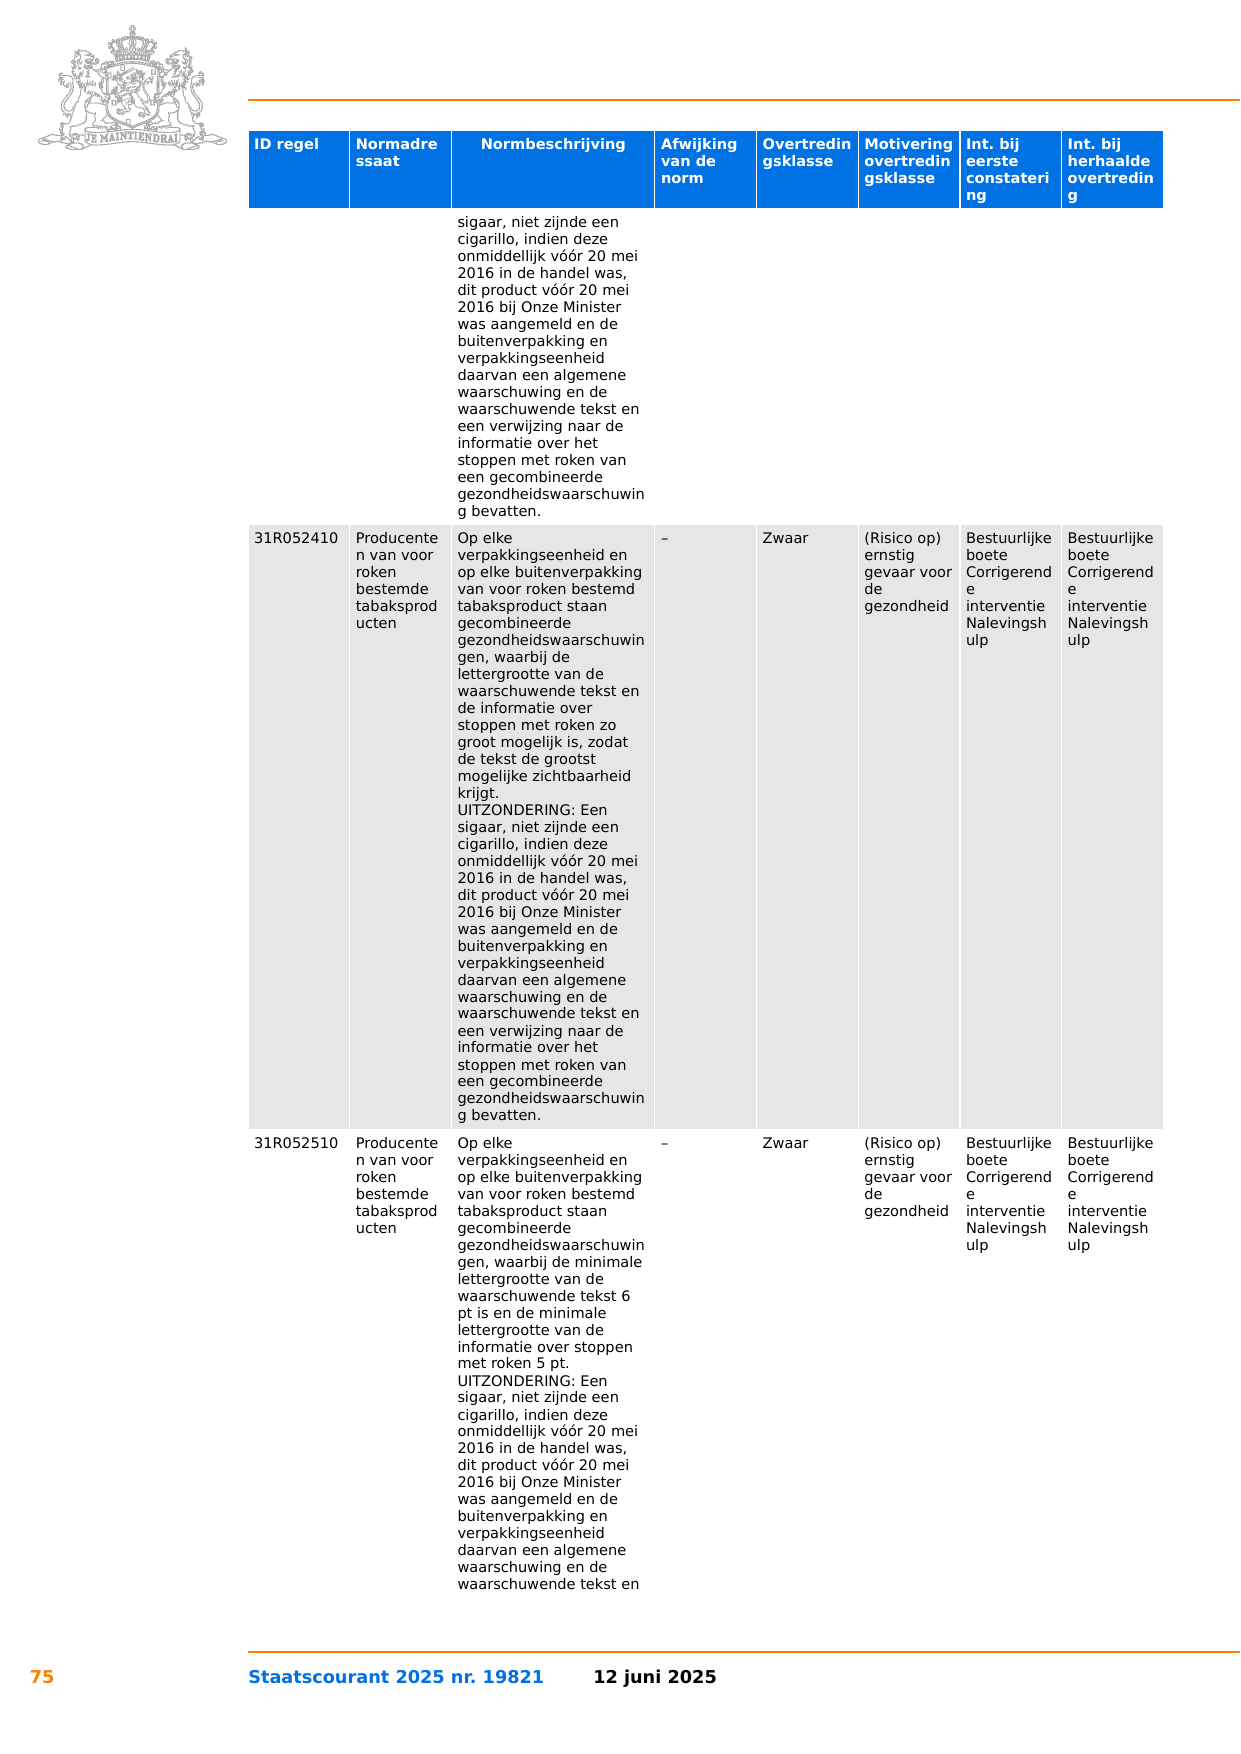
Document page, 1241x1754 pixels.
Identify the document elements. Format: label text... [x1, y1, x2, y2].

table_cell sigaar, niet zijnde een cigarillo, indien deze onmiddellijk vóór 20 mei 2016 in de handel was, dit product vóór 20 mei 2016 bij Onze Minister was aangemeld en de buitenverpakking en verpakkingseenheid daarvan een algemene waarschuwing en de waarschuwende tekst en een verwijzing naar de informatie over het stoppen met roken van een gecombineerde gezondheidswaarschuwing bevatten. [452, 209, 654, 524]
table_cell 31R052410 [249, 525, 349, 1129]
table_cell [961, 209, 1061, 524]
table_cell [859, 209, 959, 524]
table_cell Op elke verpakkingseenheid en op elke buitenverpakking van voor roken bestemd tabaksproduct staan gecombineerde gezondheidswaarschuwingen, waarbij de lettergrootte van de waarschuwende tekst en de informatie over stoppen met roken zo groot mogelijk is, zodat de tekst de grootst mogelijke zichtbaarheid krijgt. UITZONDERING: Een sigaar, niet zijnde een cigarillo, indien deze onmiddellijk vóór 20 mei 2016 in de handel was, dit product vóór 20 mei 2016 bij Onze Minister was aangemeld en de buitenverpakking en verpakkingseenheid daarvan een algemene waarschuwing en de waarschuwende tekst en een verwijzing naar de informatie over het stoppen met roken van een gecombineerde gezondheidswaarschuwing bevatten. [452, 525, 654, 1129]
table_cell [1062, 209, 1163, 524]
table_cell Bestuurlijke boete Corrigerende interventie Nalevingshulp [1062, 525, 1163, 1129]
table_header ID regel [249, 131, 349, 208]
table_cell Zwaar [757, 525, 858, 1129]
table_header Int. bij eerste constatering [961, 131, 1061, 208]
table_cell [757, 209, 858, 524]
table_cell [655, 209, 756, 524]
table_cell (Risico op) ernstig gevaar voor de gezondheid [859, 1130, 959, 1598]
table_cell Bestuurlijke boete Corrigerende interventie Nalevingshulp [961, 525, 1061, 1129]
table_cell [350, 209, 451, 524]
table_cell Producenten van voor roken bestemde tabaksproducten [350, 1130, 451, 1598]
table_header Normadressaat [350, 131, 451, 208]
table_cell Bestuurlijke boete Corrigerende interventie Nalevingshulp [961, 1130, 1061, 1598]
table_cell Zwaar [757, 1130, 858, 1598]
table_header Overtredingsklasse [757, 131, 858, 208]
table_cell 31R052510 [249, 1130, 349, 1598]
table_header Motivering overtredingsklasse [859, 131, 959, 208]
table_header Afwijking van de norm [655, 131, 756, 208]
picture [38, 25, 227, 150]
table_cell [249, 209, 349, 524]
table_header Int. bij herhaalde overtreding [1062, 131, 1163, 208]
table_cell Producenten van voor roken bestemde tabaksproducten [350, 525, 451, 1129]
table_cell – [655, 525, 756, 1129]
table_cell Bestuurlijke boete Corrigerende interventie Nalevingshulp [1062, 1130, 1163, 1598]
table_header Normbeschrijving [452, 131, 654, 208]
table_cell – [655, 1130, 756, 1598]
table_cell (Risico op) ernstig gevaar voor de gezondheid [859, 525, 959, 1129]
table_cell Op elke verpakkingseenheid en op elke buitenverpakking van voor roken bestemd tabaksproduct staan gecombineerde gezondheidswaarschuwingen, waarbij de minimale lettergrootte van de waarschuwende tekst 6 pt is en de minimale lettergrootte van de informatie over stoppen met roken 5 pt. UITZONDERING: Een sigaar, niet zijnde een cigarillo, indien deze onmiddellijk vóór 20 mei 2016 in de handel was, dit product vóór 20 mei 2016 bij Onze Minister was aangemeld en de buitenverpakking en verpakkingseenheid daarvan een algemene waarschuwing en de waarschuwende tekst en [452, 1130, 654, 1598]
